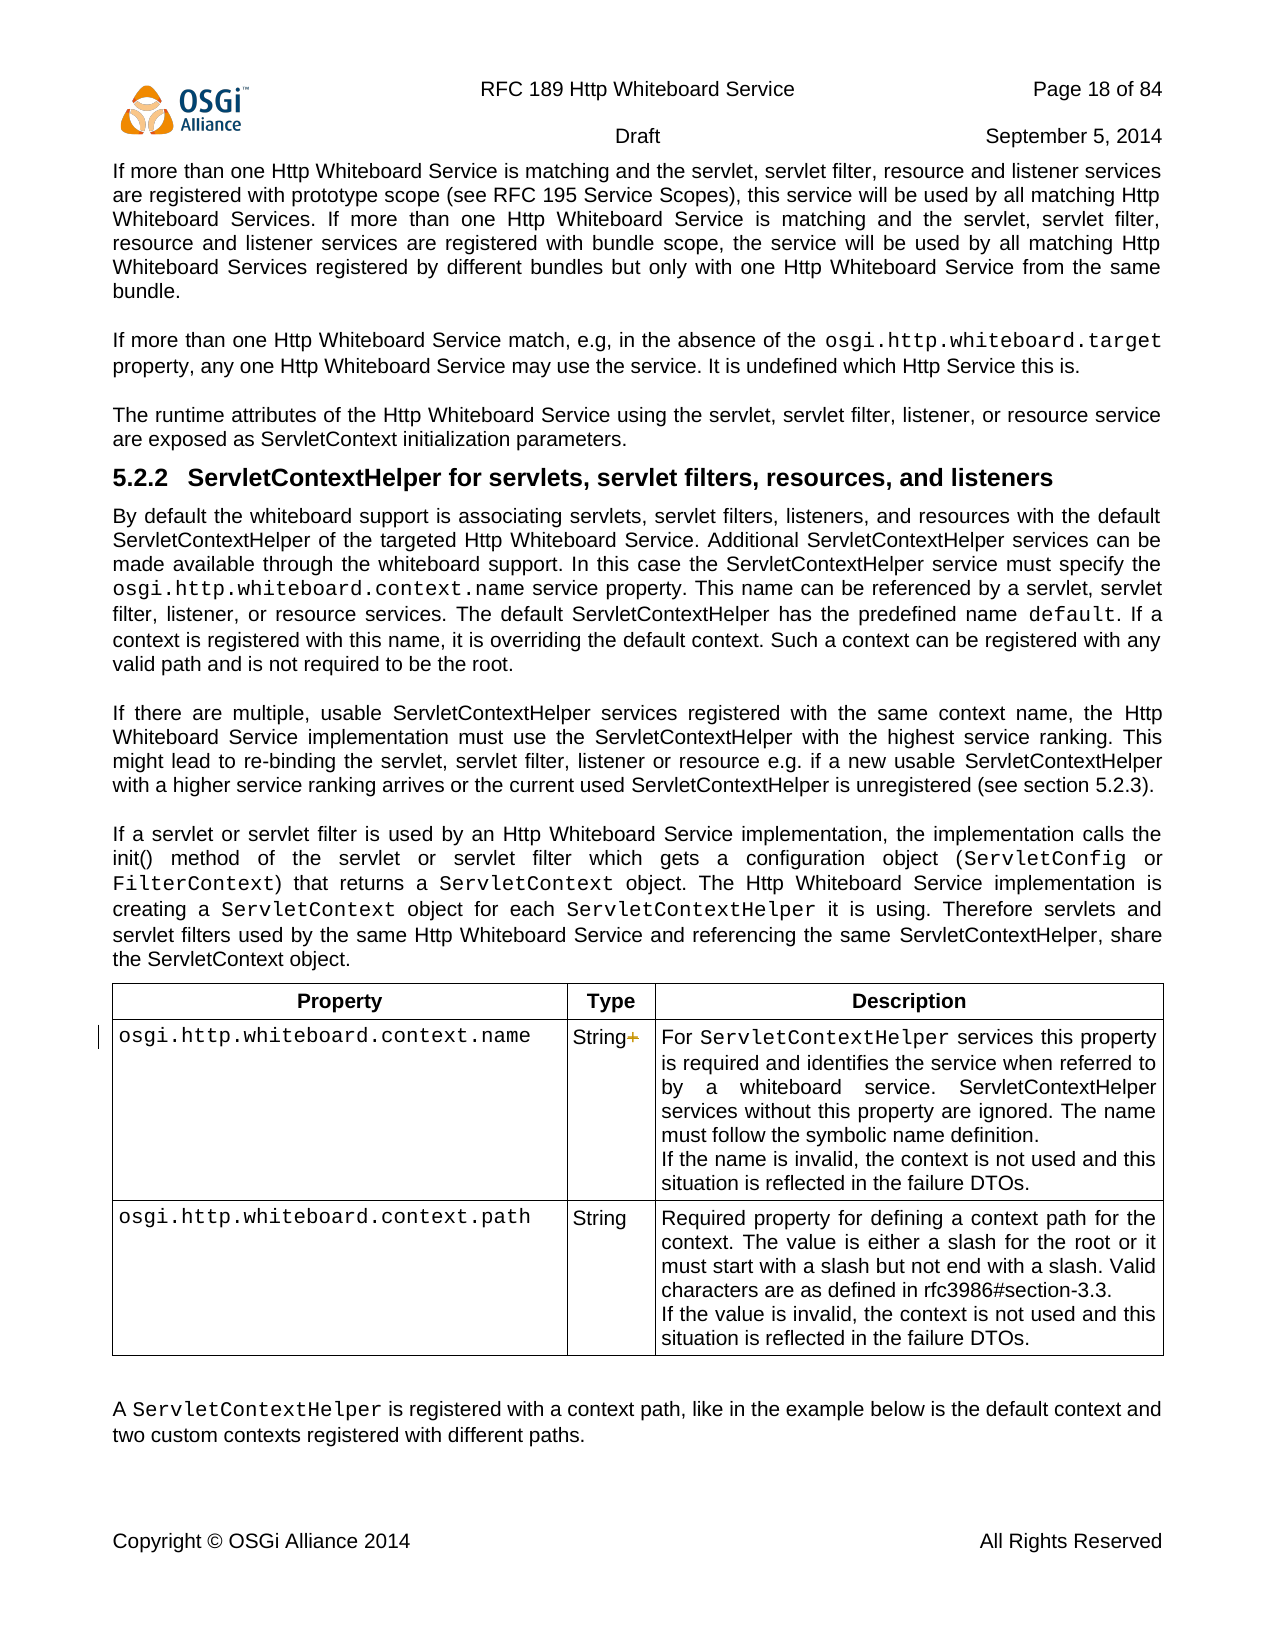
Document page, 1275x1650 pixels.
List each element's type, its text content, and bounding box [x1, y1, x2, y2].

subtitle ServletContextHelper for servlets, servlet filters, resources, and listeners [112, 463, 1162, 492]
table_header Description [656, 984, 1163, 1019]
text The runtime attributes of the Http Whiteboard Service using the servlet, servlet filter, listener, or resource service are exposed as ServletContext initialization parameters. [112, 402, 1162, 450]
text If a servlet or servlet filter is used by an Http Whiteboard Service implementation, the implementation calls the init() method of the servlet or servlet filter which gets a configuration object (ServletConfig or FilterContext) that returns a ServletContext object. The Http Whiteboard Service implementation is creating a ServletContext object for each ServletContextHelper it is using. Therefore servlets and servlet filters used by the same Http Whiteboard Service and referencing the same ServletContextHelper, share the ServletContext object. [112, 821, 1162, 971]
text If more than one Http Whiteboard Service is matching and the servlet, servlet filter, resource and listener services are registered with prototype scope (see RFC 195 Service Scopes), this service will be used by all matching Http Whiteboard Services. If more than one Http Whiteboard Service is matching and the servlet, servlet filter, resource and listener services are registered with bundle scope, the service will be used by all matching Http Whiteboard Services registered by different bundles but only with one Http Whiteboard Service from the same bundle. [112, 159, 1162, 303]
text If there are multiple, usable ServletContextHelper services registered with the same context name, the Http Whiteboard Service implementation must use the ServletContextHelper with the highest service ranking. This might lead to re-binding the servlet, servlet filter, listener or resource e.g. if a new usable ServletContextHelper with a higher service ranking arrives or the current used ServletContextHelper is unregistered (see section 5.2.3). [112, 701, 1162, 796]
table_header Property [113, 984, 567, 1019]
table_cell osgi.http.whiteboard.context.path [113, 1201, 567, 1355]
table_cell osgi.http.whiteboard.context.name [113, 1020, 567, 1200]
table_cell String [568, 1020, 655, 1200]
picture [113, 78, 257, 142]
table_cell Required property for defining a context path for the context. The value is either a slash for the root or it must start with a slash but not end with a slash. Valid characters are as defined in rfc3986#section-3.3. If the value is invalid, the context is not used and this situation is reflected in the failure DTOs. [656, 1201, 1163, 1355]
table_cell For ServletContextHelper services this property is required and identifies the service when referred to by a whiteboard service. ServletContextHelper services without this property are ignored. The name must follow the symbolic name definition. If the name is invalid, the context is not used and this situation is reflected in the failure DTOs. [656, 1020, 1163, 1200]
text If more than one Http Whiteboard Service match, e.g, in the absence of the osgi.http.whiteboard.target property, any one Http Whiteboard Service may use the service. It is undefined which Http Service this is. [112, 328, 1162, 377]
table_header Type [568, 984, 655, 1019]
table_cell String [568, 1201, 655, 1355]
text By default the whiteboard support is associating servlets, servlet filters, listeners, and resources with the default ServletContextHelper of the targeted Http Whiteboard Service. Additional ServletContextHelper services can be made available through the whiteboard support. In this case the ServletContextHelper service must specify the osgi.http.whiteboard.context.name service property. This name can be referenced by a servlet, servlet filter, listener, or resource services. The default ServletContextHelper has the predefined name default. If a context is registered with this name, it is overriding the default context. Such a context can be registered with any valid path and is not required to be the root. [112, 504, 1162, 676]
text A ServletContextHelper is registered with a context path, like in the example below is the default context and two custom contexts registered with different paths. [112, 1397, 1162, 1446]
